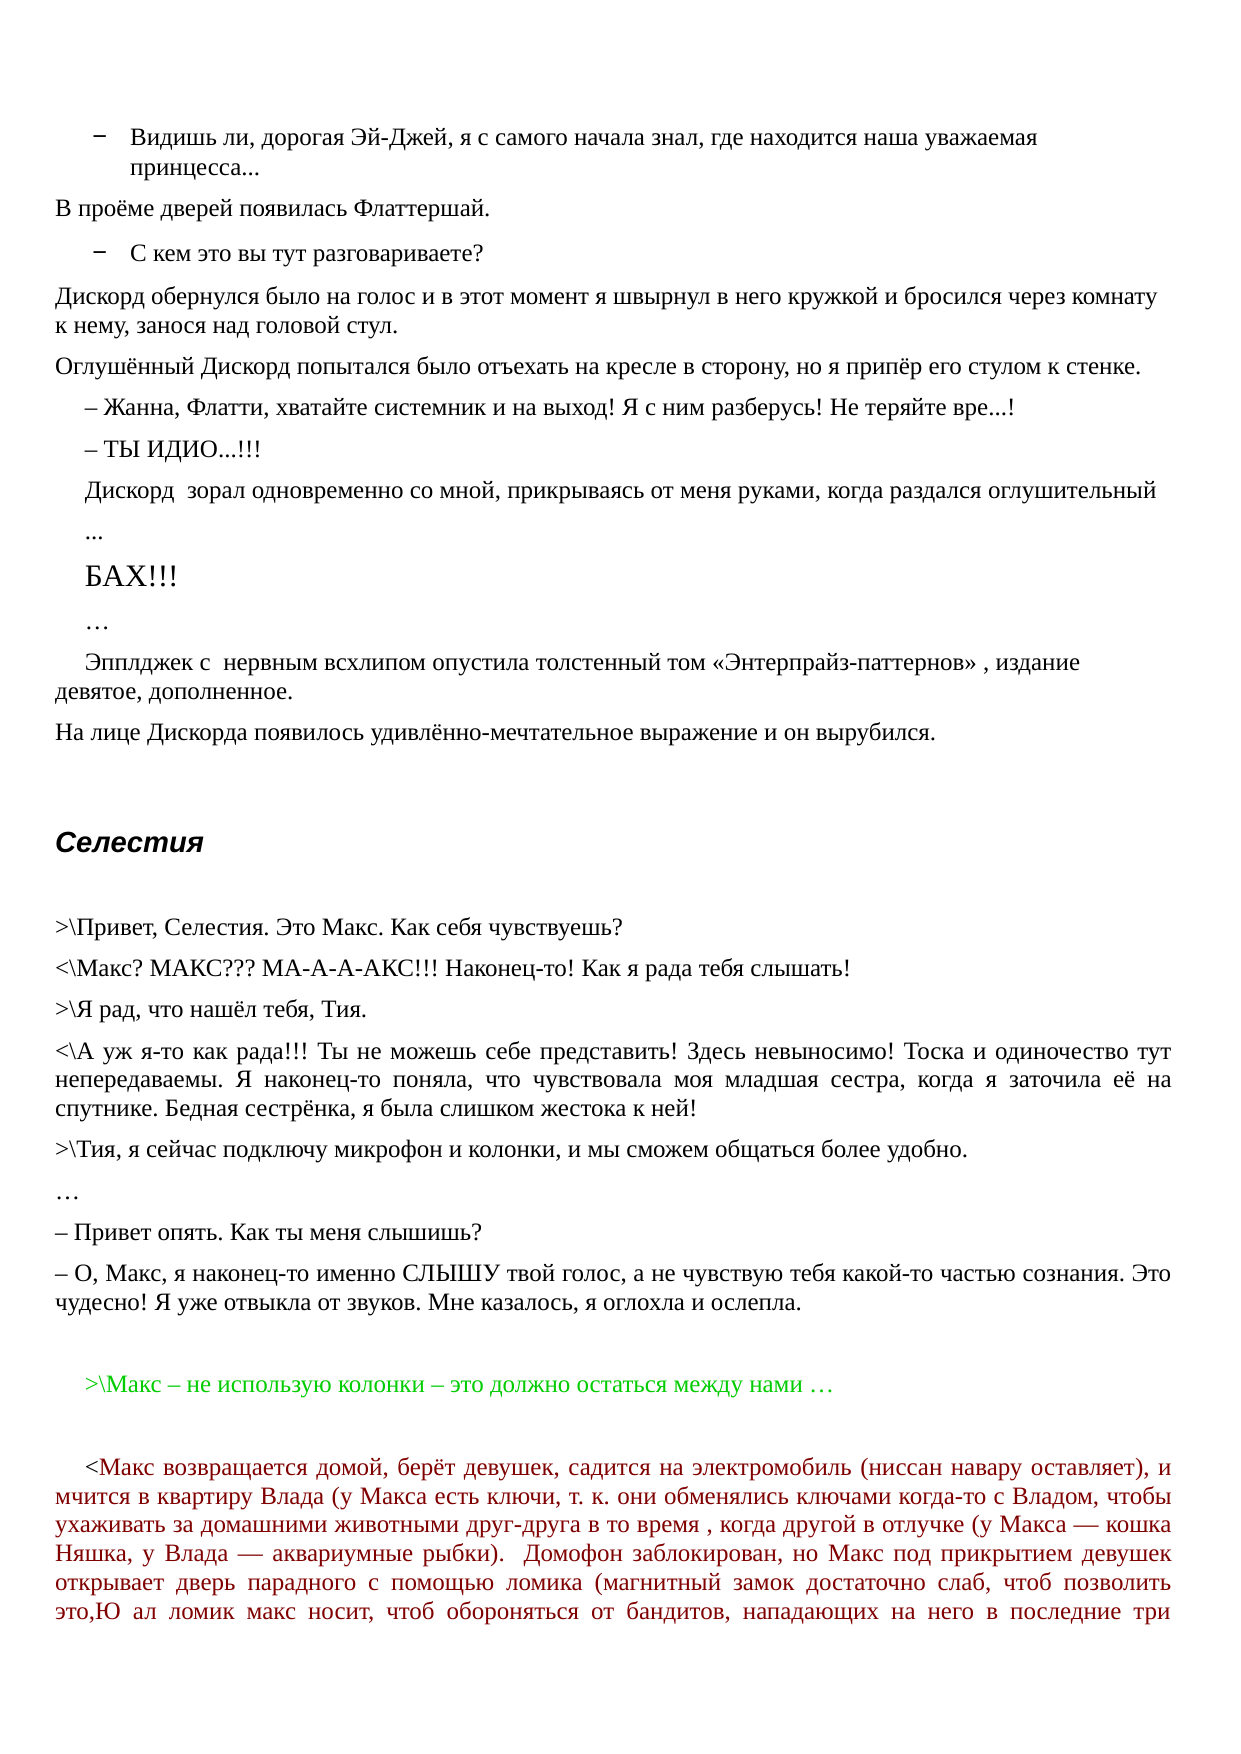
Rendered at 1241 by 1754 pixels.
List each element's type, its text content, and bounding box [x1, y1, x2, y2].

text >\Привет, Селестия. Это Макс. Как себя чувствуешь? [55, 912, 1172, 941]
text … [55, 606, 1172, 635]
list Дискорд обернулся было на голос и в этот момент я швырнул в него кружкой и бросился через комнату к нему, занося над головой стул. [55, 281, 1172, 339]
text >\Тия, я сейчас подключу микрофон и колонки, и мы сможем общаться более удобно. [55, 1134, 1172, 1163]
text Эпплджек с нервным всхлипом опустила толстенный том «Энтерпрайз-паттернов» , издание девятое, дополненное. [55, 647, 1172, 705]
text … [55, 1176, 1172, 1204]
text – ТЫ ИДИО...!!! [55, 434, 1172, 462]
text <Макс возвращается домой, берёт девушек, садится на электромобиль (ниссан навару оставляет), и мчится в квартиру Влада (у Макса есть ключи, т. к. они обменялись ключами когда-то с Владом, чтобы ухаживать за домашними животными друг-друга в то время , когда другой в отлучке (у Макса — кошка Няшка, у Влада — аквариумные рыбки). Домофон заблокирован, но Макс под прикрытием девушек открывает дверь парадного с помощью ломика (магнитный замок достаточно слаб, чтоб позволить это,Ю ал ломик макс носит, чтоб обороняться от бандитов, нападающих на него в последние три [55, 1452, 1172, 1624]
text Дискорд зорал одновременно со мной, прикрываясь от меня руками, когда раздался оглушительный [55, 475, 1172, 504]
text Оглушённый Дискорд попытался было отъехать на кресле в сторону, но я припёр его стулом к стенке. [55, 351, 1172, 380]
text – О, Макс, я наконец-то именно СЛЫШУ твой голос, а не чувствую тебя какой-то частью сознания. Это чудесно! Я уже отвыкла от звуков. Мне казалось, я оглохла и ослепла. [55, 1258, 1172, 1316]
text <\Макс? МАКС??? МА-А-А-АКС!!! Наконец-то! Как я рада тебя слышать! [55, 953, 1172, 982]
text – Жанна, Флатти, хватайте системник и на выход! Я с ним разберусь! Не теряйте вре...! [55, 392, 1172, 421]
text – Привет опять. Как ты меня слышишь? [55, 1217, 1172, 1246]
text >\Я рад, что нашёл тебя, Тия. [55, 994, 1172, 1023]
text ... [55, 516, 1172, 545]
text На лице Дискорда появилось удивлённо-мечтательное выражение и он вырубился. [55, 717, 1172, 746]
list С кем это вы тут разговариваете? [92, 235, 1172, 269]
list Видишь ли, дорогая Эй-Джей, я с самого начала знал, где находится наша уважаемая принцесса... [92, 118, 1172, 181]
subtitle Селестия [55, 825, 1172, 858]
text БАХ!!! [55, 557, 1172, 593]
text >\Макс – не использую колонки – это должно остаться между нами … [55, 1369, 1172, 1398]
text В проёме дверей появилась Флаттершай. [55, 193, 1172, 222]
text <\А уж я-то как рада!!! Ты не можешь себе представить! Здесь невыносимо! Тоска и одиночество тут непередаваемы. Я наконец-то поняла, что чувствовала моя младшая сестра, когда я заточила её на спутнике. Бедная сестрёнка, я была слишком жестока к ней! [55, 1036, 1172, 1122]
